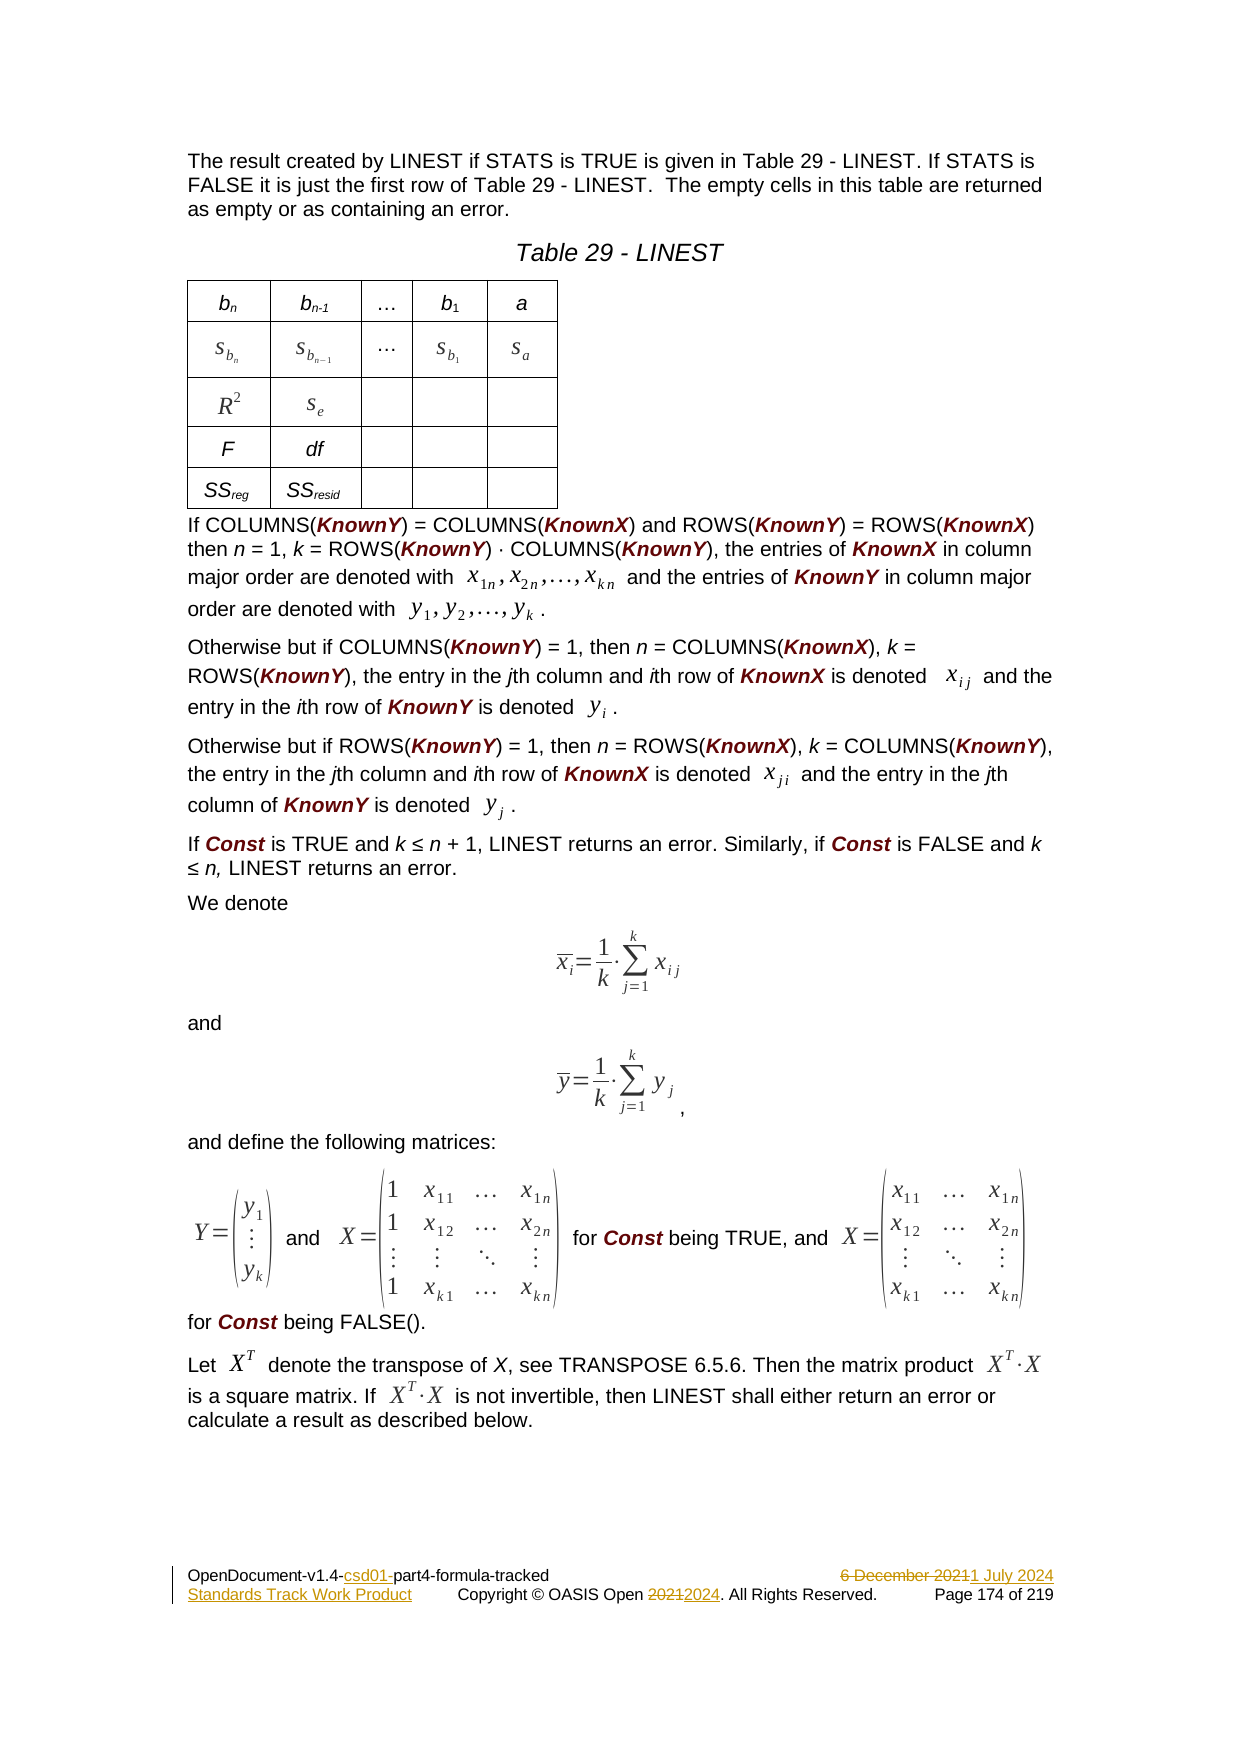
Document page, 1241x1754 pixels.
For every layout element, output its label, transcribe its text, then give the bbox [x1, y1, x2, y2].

table_cell [488, 427, 557, 467]
text and [187, 1011, 1053, 1035]
table_cell [488, 468, 557, 508]
text , [187, 1047, 1053, 1119]
table_cell SSresid [271, 468, 361, 508]
table_header bn [188, 281, 270, 321]
text Otherwise but if ROWS(KnownY) = 1, then n = ROWS(KnownX), k = COLUMNS(KnownY), the entry in the jth column and ith row of KnownX is denoted and the entry in the jth column of KnownY is denoted . [187, 734, 1053, 820]
table_cell df [271, 427, 361, 467]
table_cell [413, 468, 487, 508]
text We denote [187, 892, 1053, 915]
table_cell [413, 427, 487, 467]
table_header b1 [413, 281, 487, 321]
table_cell [271, 322, 361, 377]
table_cell [271, 378, 361, 426]
table_header bn-1 [271, 281, 361, 321]
text Otherwise but if COLUMNS(KnownY) = 1, then n = COLUMNS(KnownX), k = ROWS(KnownY), the entry in the jth column and ith row of KnownX is denoted and the entry in the ith row of KnownY is denoted . [187, 636, 1053, 722]
table_cell SSreg [188, 468, 270, 508]
table_cell [413, 378, 487, 426]
table_cell [362, 427, 412, 467]
table_cell … [362, 322, 412, 377]
text Let denote the transpose of X, see TRANSPOSE 6.5.6. Then the matrix product is a square matrix. If is not invertible, then LINEST shall either return an error or calculate a result as described below. [187, 1346, 1053, 1432]
text Table 29 - LINEST [187, 239, 1053, 267]
table_cell [188, 322, 270, 377]
text and define the following matrices: [187, 1131, 1053, 1154]
table_cell [188, 378, 270, 426]
table_cell [362, 468, 412, 508]
text The result created by LINEST if STATS is TRUE is given in Table 29 - LINEST. If STATS is FALSE it is just the first row of Table 29 - LINEST. The empty cells in this table are returned as empty or as containing an error. [187, 150, 1053, 221]
table_header … [362, 281, 412, 321]
table_cell [488, 322, 557, 377]
text and for Const being TRUE, and for Const being FALSE(). [187, 1166, 1053, 1334]
text If Const is TRUE and k ≤ n + 1, LINEST returns an error. Similarly, if Const is FALSE and k ≤ n, LINEST returns an error. [187, 832, 1053, 879]
table_cell [362, 378, 412, 426]
table_cell [488, 378, 557, 426]
table_header a [488, 281, 557, 321]
text If COLUMNS(KnownY) = COLUMNS(KnownX) and ROWS(KnownY) = ROWS(KnownX) then n = 1, k = ROWS(KnownY) ∙ COLUMNS(KnownY), the entries of KnownX in column major order are denoted with and the entries of KnownY in column major order are denoted with . [187, 514, 1053, 624]
table_cell [413, 322, 487, 377]
table_cell F [188, 427, 270, 467]
